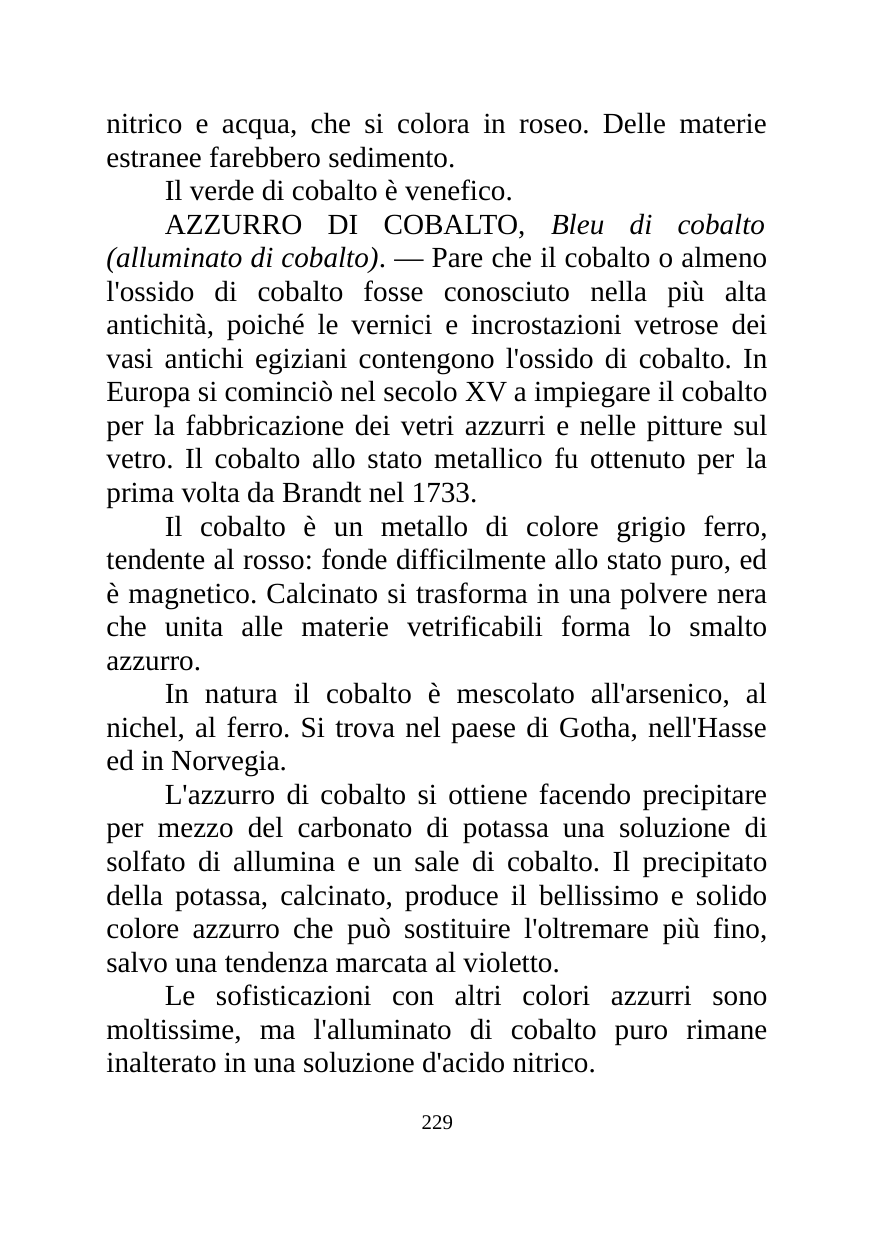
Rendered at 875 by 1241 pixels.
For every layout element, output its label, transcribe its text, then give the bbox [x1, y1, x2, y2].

text In natura il cobalto è mescolato all'arsenico, al nichel, al ferro. Si trova nel paese di Gotha, nell'Hasse ed in Norvegia. [106, 676, 768, 777]
text Le sofisticazioni con altri colori azzurri sono moltissime, ma l'alluminato di cobalto puro rimane inalterato in una soluzione d'acido nitrico. [106, 978, 768, 1079]
text AZZURRO DI COBALTO, Bleu di cobalto (alluminato di cobalto). — Pare che il cobalto o almeno l'ossido di cobalto fosse conosciuto nella più alta antichità, poiché le vernici e incrostazioni vetrose dei vasi antichi egiziani contengono l'ossido di cobalto. In Europa si cominciò nel secolo XV a impiegare il cobalto per la fabbricazione dei vetri azzurri e nelle pitture sul vetro. Il cobalto allo stato metallico fu ottenuto per la prima volta da Brandt nel 1733. [106, 207, 768, 509]
text nitrico e acqua, che si colora in roseo. Delle materie estranee farebbero sedimento. [106, 106, 768, 173]
text L'azzurro di cobalto si ottiene facendo precipitare per mezzo del carbonato di potassa una soluzione di solfato di allumina e un sale di cobalto. Il precipitato della potassa, calcinato, produce il bellissimo e solido colore azzurro che può sostituire l'oltremare più fino, salvo una tendenza marcata al violetto. [106, 777, 768, 978]
text Il cobalto è un metallo di colore grigio ferro, tendente al rosso: fonde difficilmente allo stato puro, ed è magnetico. Calcinato si trasforma in una polvere nera che unita alle materie vetrificabili forma lo smalto azzurro. [106, 509, 768, 676]
text Il verde di cobalto è venefico. [106, 173, 768, 207]
